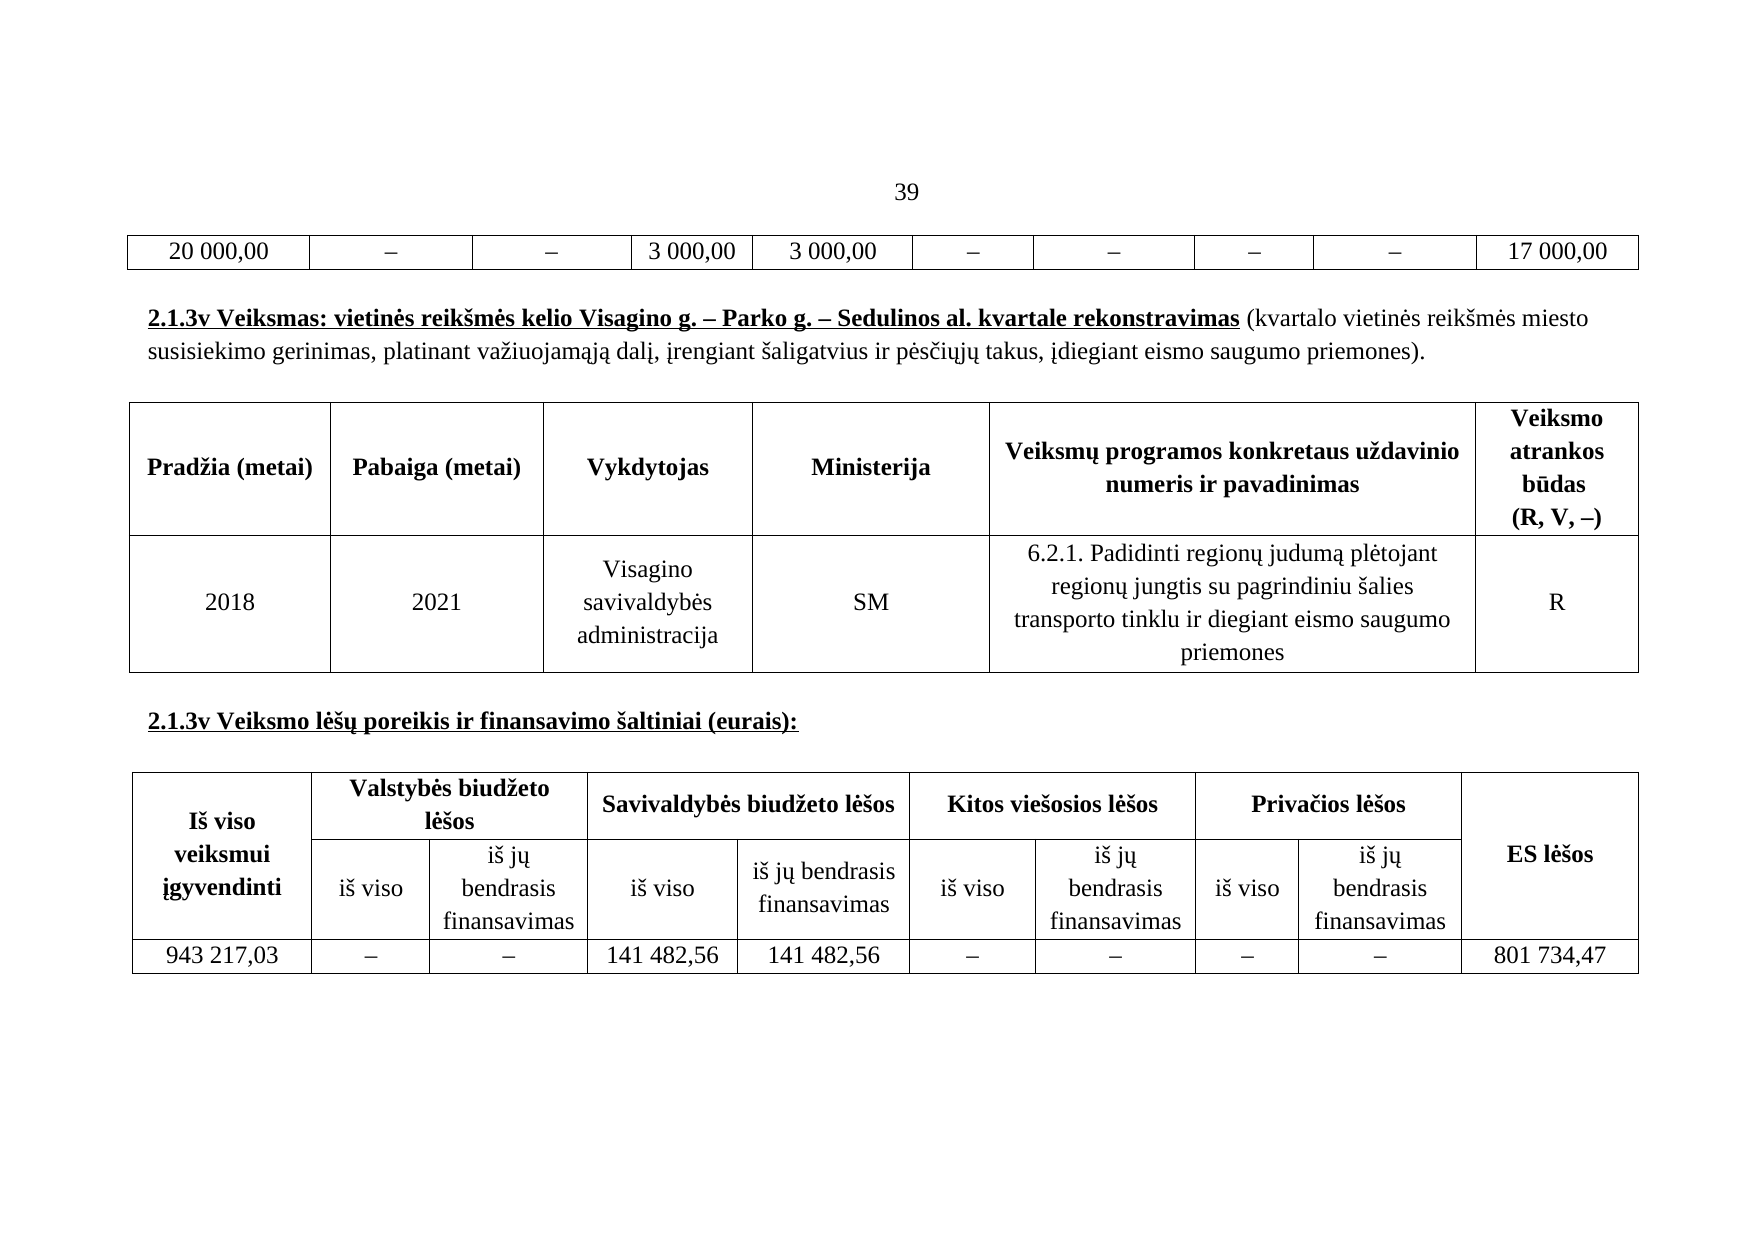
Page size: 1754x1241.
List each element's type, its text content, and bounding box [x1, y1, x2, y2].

table_cell iš jų bendrasis finansavimas [430, 840, 587, 939]
table_header Privačios lėšos [1196, 773, 1461, 839]
table_header Iš viso veiksmui įgyvendinti [133, 773, 311, 939]
table_cell Visagino savivaldybės administracija [544, 536, 752, 672]
text 2.1.3v Veiksmas: vietinės reikšmės kelio Visagino g. – Parko g. – Sedulinos al. kvartale rekonstravimas (kvartalo vietinės reikšmės miesto susisiekimo gerinimas, platinant važiuojamąją dalį, įrengiant šaligatvius ir pėsčiųjų takus, įdiegiant eismo saugumo priemones). [148, 303, 1695, 364]
table_header Pabaiga (metai) [331, 403, 543, 535]
table_cell – [1034, 236, 1194, 269]
table_cell iš jų bendrasis finansavimas [1036, 840, 1195, 939]
table_cell iš viso [910, 840, 1035, 939]
text 2.1.3v Veiksmo lėšų poreikis ir finansavimo šaltiniai (eurais): [118, 706, 1695, 734]
table_header Veiksmų programos konkretaus uždavinio numeris ir pavadinimas [990, 403, 1475, 535]
table_cell 3 000,00 [753, 236, 912, 269]
table_cell – [430, 940, 587, 973]
table_cell iš viso [588, 840, 737, 939]
table_cell – [312, 940, 429, 973]
table_header Savivaldybės biudžeto lėšos [588, 773, 909, 839]
table_header Ministerija [753, 403, 989, 535]
table_cell – [910, 940, 1035, 973]
table_cell R [1476, 536, 1638, 672]
table_cell – [913, 236, 1033, 269]
table_cell – [1195, 236, 1313, 269]
table_header Valstybės biudžeto lėšos [312, 773, 587, 839]
table_cell – [310, 236, 472, 269]
table_cell 6.2.1. Padidinti regionų judumą plėtojant regionų jungtis su pagrindiniu šalies transporto tinklu ir diegiant eismo saugumo priemones [990, 536, 1475, 672]
table_cell – [1314, 236, 1476, 269]
table_cell 2018 [130, 536, 330, 672]
table_header Kitos viešosios lėšos [910, 773, 1195, 839]
table_cell 141 482,56 [588, 940, 737, 973]
table_cell SM [753, 536, 989, 672]
table_cell – [473, 236, 631, 269]
table_cell – [1196, 940, 1298, 973]
table_header Veiksmo atrankos būdas (R, V, –) [1476, 403, 1638, 535]
table_header Vykdytojas [544, 403, 752, 535]
table_cell 141 482,56 [738, 940, 909, 973]
table_cell iš jų bendrasis finansavimas [1299, 840, 1461, 939]
table_cell – [1036, 940, 1195, 973]
table_header ES lėšos [1462, 773, 1638, 939]
table_cell – [1299, 940, 1461, 973]
table_cell iš jų bendrasis finansavimas [738, 840, 909, 939]
table_cell 17 000,00 [1477, 236, 1638, 269]
table_cell 801 734,47 [1462, 940, 1638, 973]
table_header Pradžia (metai) [130, 403, 330, 535]
table_cell 2021 [331, 536, 543, 672]
table_cell 3 000,00 [632, 236, 752, 269]
table_cell iš viso [312, 840, 429, 939]
table_cell 20 000,00 [128, 236, 309, 269]
table_cell 943 217,03 [133, 940, 311, 973]
table_cell iš viso [1196, 840, 1298, 939]
